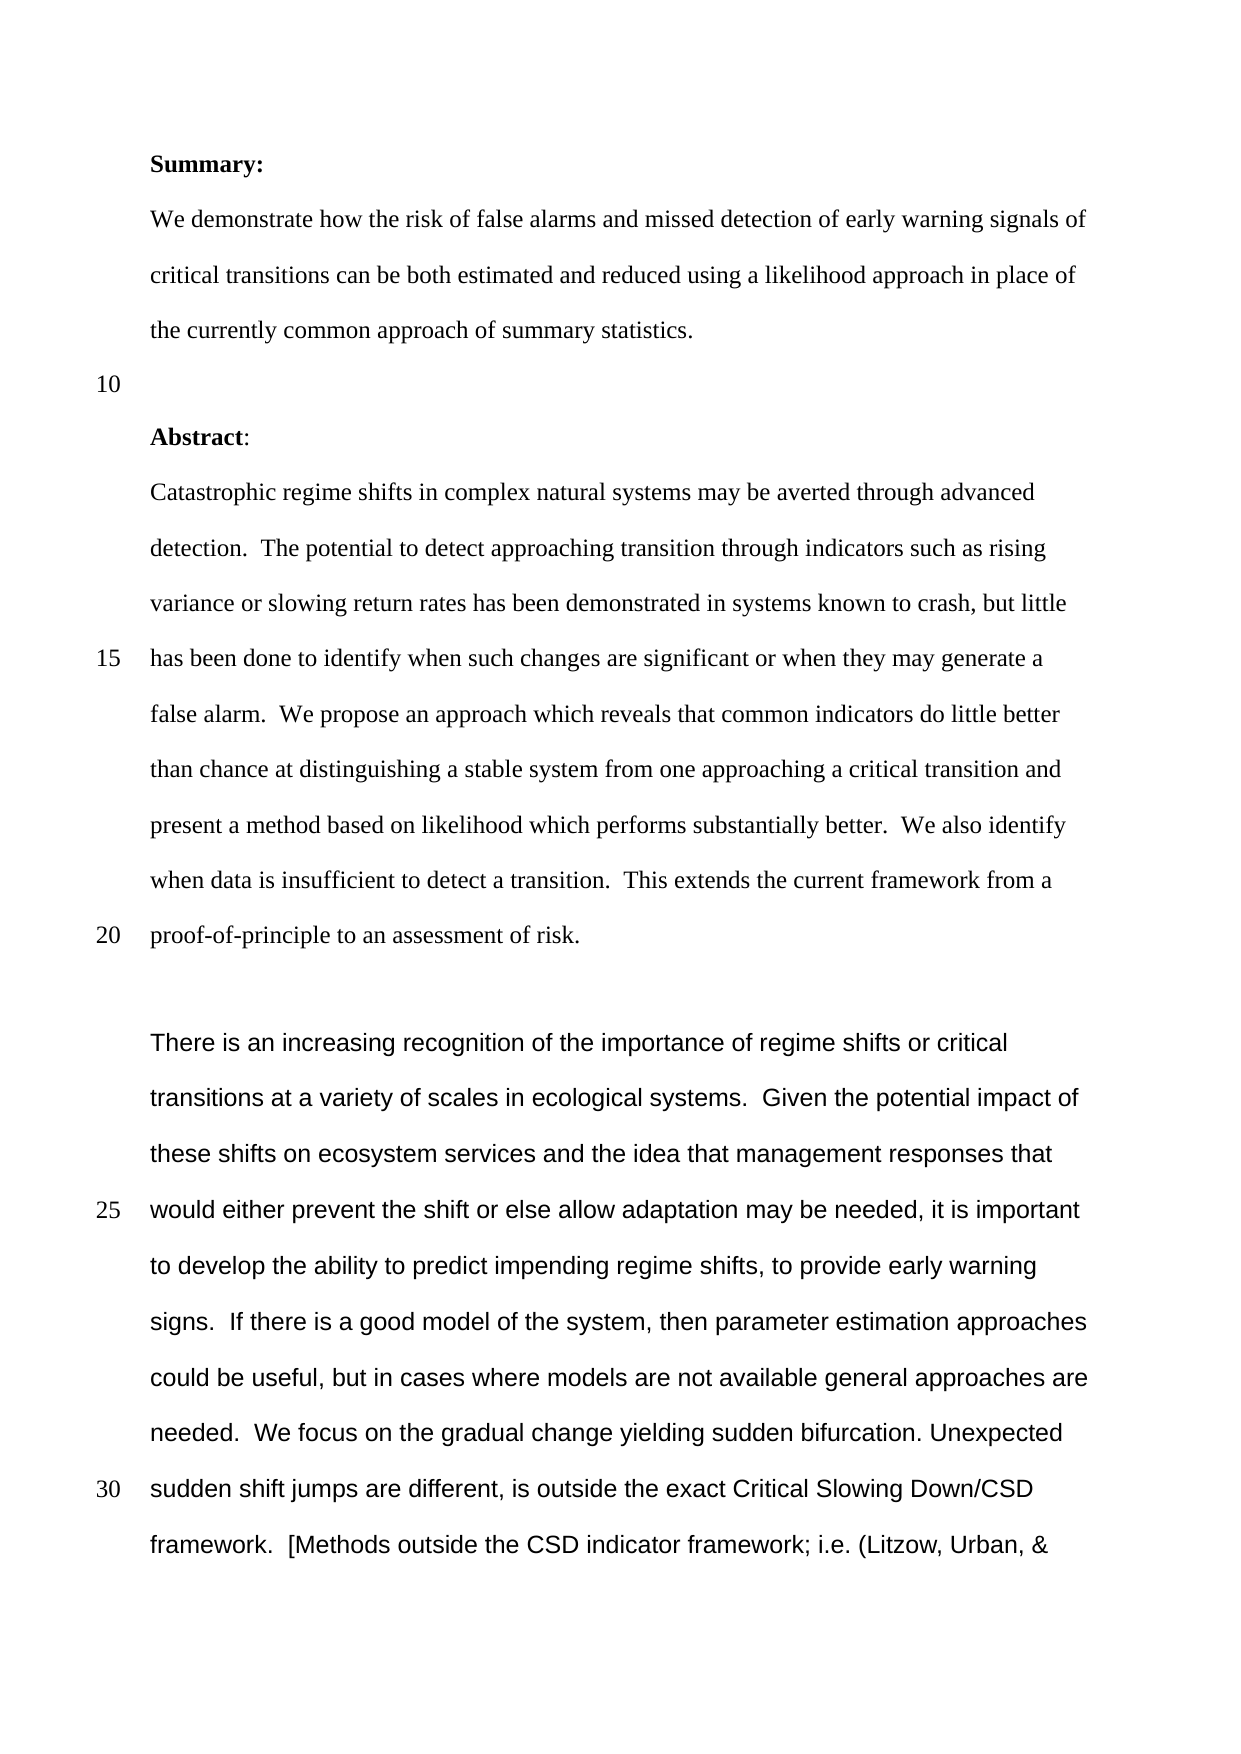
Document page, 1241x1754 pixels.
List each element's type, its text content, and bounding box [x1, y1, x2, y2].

text Abstract: [150, 423, 1090, 451]
text Catastrophic regime shifts in complex natural systems may be averted through advanced detection. The potential to detect approaching transition through indicators such as rising variance or slowing return rates has been demonstrated in systems known to crash, but little has been done to identify when such changes are significant or when they may generate a false alarm. We propose an approach which reveals that common indicators do little better than chance at distinguishing a stable system from one approaching a critical transition and present a method based on likelihood which performs substantially better. We also identify when data is insufficient to detect a transition. This extends the current framework from a proof-of-principle to an assessment of risk. [150, 478, 1090, 949]
text We demonstrate how the risk of false alarms and missed detection of early warning signals of critical transitions can be both estimated and reduced using a likelihood approach in place of the currently common approach of summary statistics. [150, 205, 1090, 344]
text There is an increasing recognition of the importance of regime shifts or critical transitions at a variety of scales in ecological systems. Given the potential impact of these shifts on ecosystem services and the idea that management responses that would either prevent the shift or else allow adaptation may be needed, it is important to develop the ability to predict impending regime shifts, to provide early warning signs. If there is a good model of the system, then parameter estimation approaches could be useful, but in cases where models are not available general approaches are needed. We focus on the gradual change yielding sudden bifurcation. Unexpected sudden shift jumps are different, is outside the exact Critical Slowing Down/CSD framework. [Methods outside the CSD indicator framework; i.e. (Litzow, Urban, & [150, 1028, 1090, 1559]
text Summary: [150, 150, 1090, 178]
